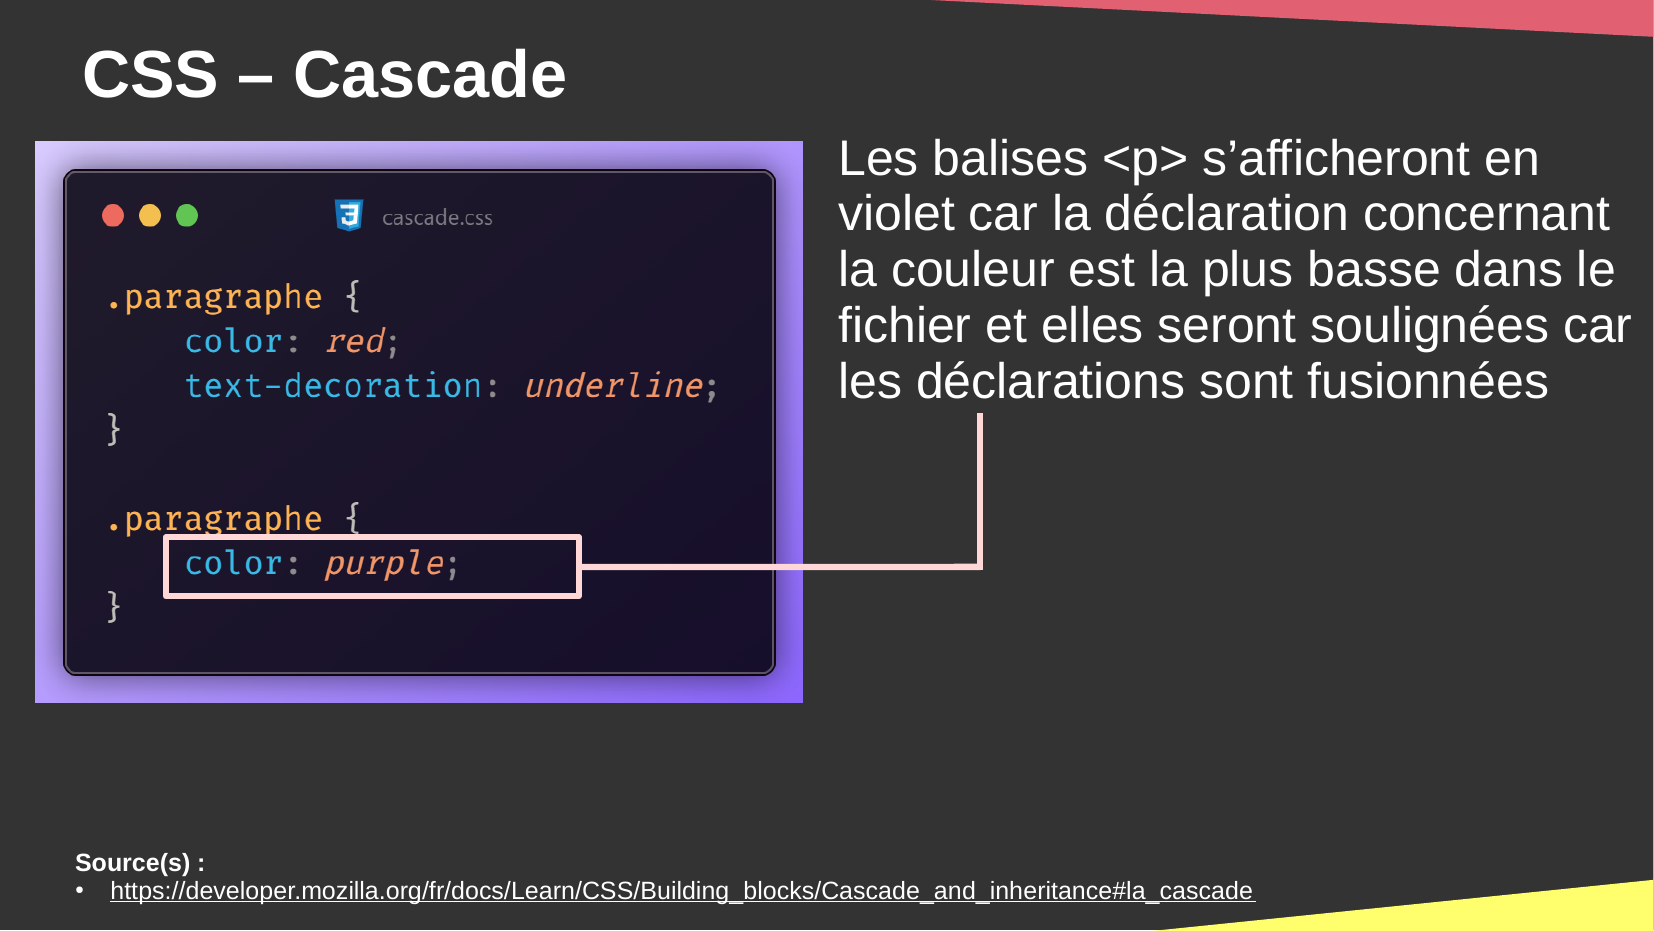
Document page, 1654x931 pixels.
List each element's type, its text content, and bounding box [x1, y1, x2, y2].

picture [169, 540, 576, 593]
picture [35, 141, 803, 703]
title CSS – Cascade [82, 37, 1571, 122]
text_box Source(s) : https://developer.mozilla.org/fr/docs/Learn/CSS/Building_blocks/Cascade_and_inheritance#la_cascade [60, 841, 1546, 913]
title Les balises <p> s’afficheront en violet car la déclaration concernant la couleur est la plus basse dans le fichier et elles seront soulignées car les déclarations sont fusionnées [838, 129, 1642, 409]
text_box [930, 0, 1654, 37]
text_box [1151, 879, 1654, 931]
